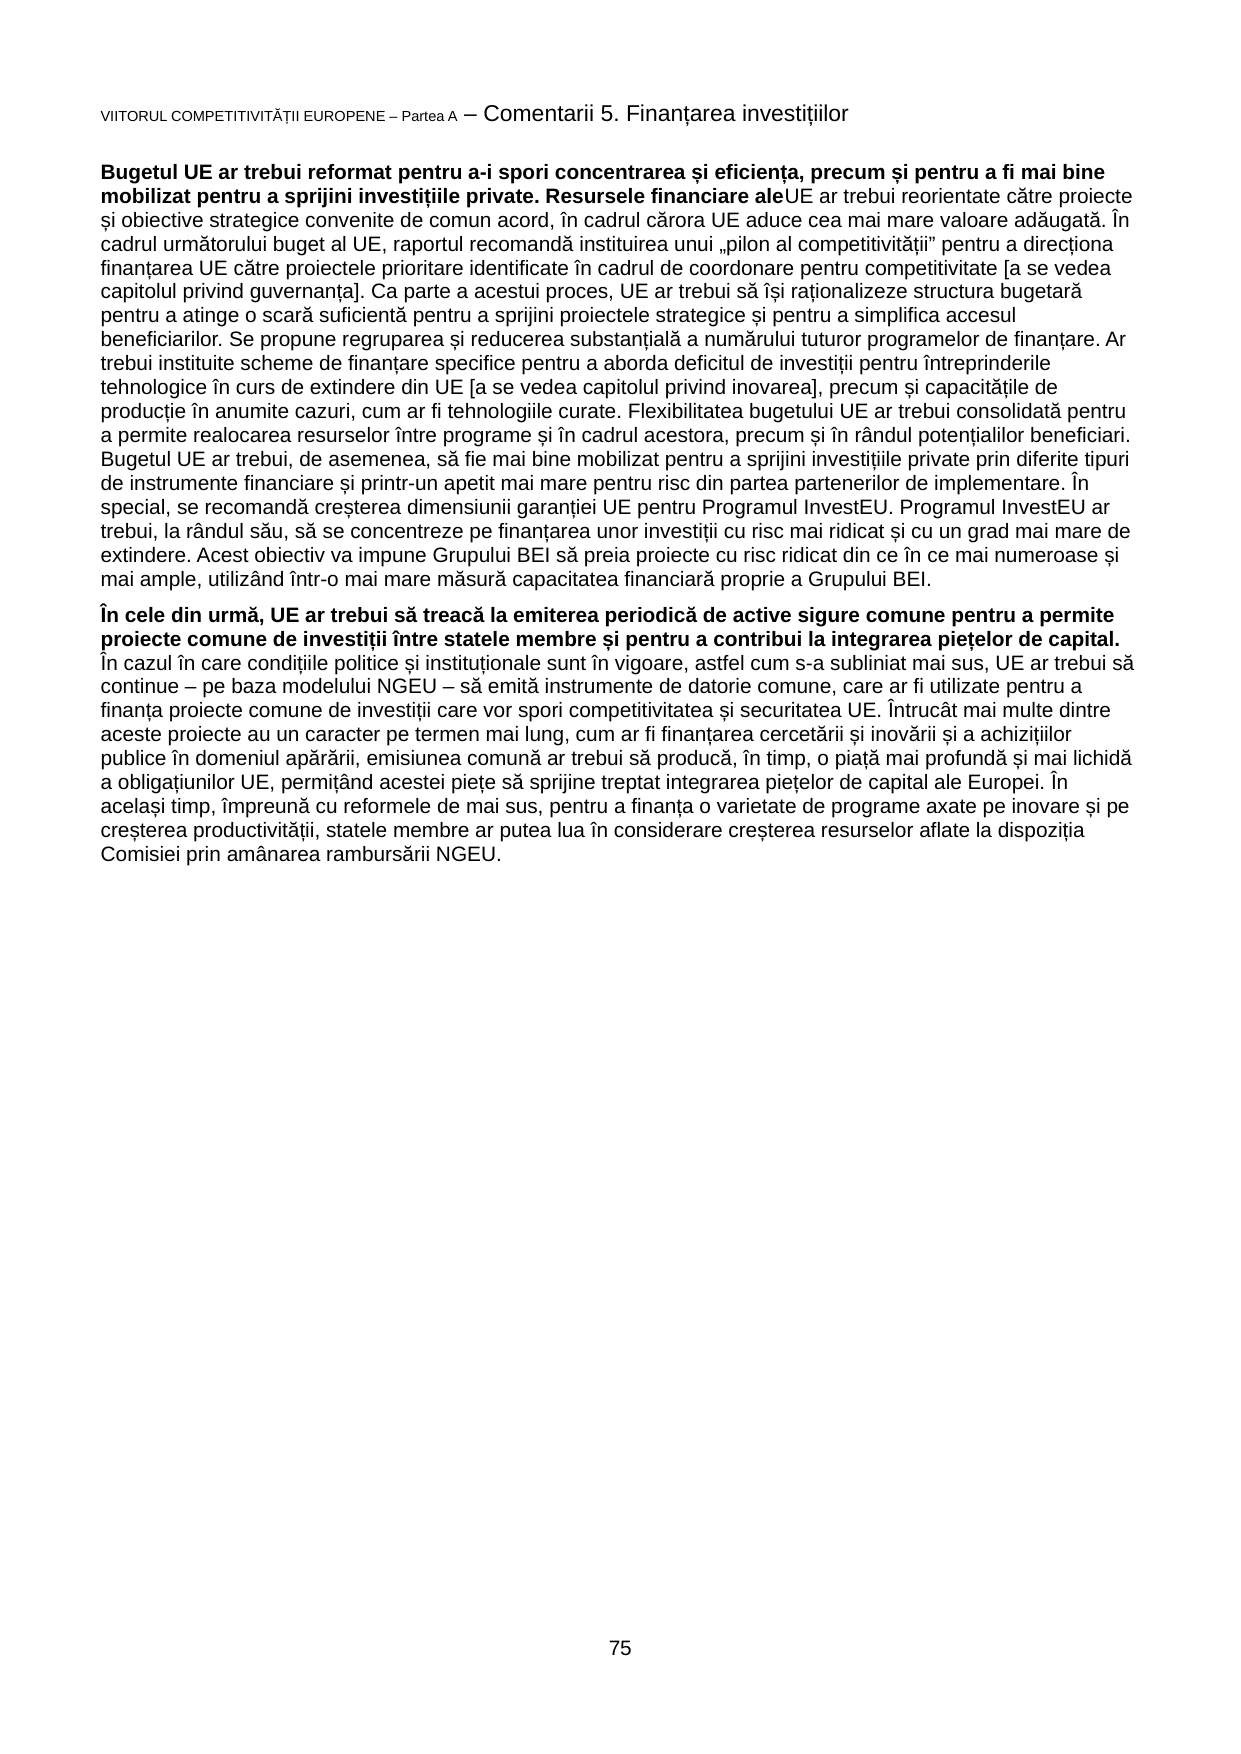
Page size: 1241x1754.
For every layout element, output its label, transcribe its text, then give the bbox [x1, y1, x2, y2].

text Bugetul UE ar trebui reformat pentru a-i spori concentrarea și eficiența, precum și pentru a fi mai bine mobilizat pentru a sprijini investițiile private. Resursele financiare aleUE ar trebui reorientate către proiecte și obiective strategice convenite de comun acord, în cadrul cărora UE aduce cea mai mare valoare adăugată. În cadrul următorului buget al UE, raportul recomandă instituirea unui „pilon al competitivității” pentru a direcționa finanțarea UE către proiectele prioritare identificate în cadrul de coordonare pentru competitivitate [a se vedea capitolul privind guvernanța]. Ca parte a acestui proces, UE ar trebui să își raționalizeze structura bugetară pentru a atinge o scară suficientă pentru a sprijini proiectele strategice și pentru a simplifica accesul beneficiarilor. Se propune regruparea și reducerea substanțială a numărului tuturor programelor de finanțare. Ar trebui instituite scheme de finanțare specifice pentru a aborda deficitul de investiții pentru întreprinderile tehnologice în curs de extindere din UE [a se vedea capitolul privind inovarea], precum și capacitățile de producție în anumite cazuri, cum ar fi tehnologiile curate. Flexibilitatea bugetului UE ar trebui consolidată pentru a permite realocarea resurselor între programe și în cadrul acestora, precum și în rândul potențialilor beneficiari. Bugetul UE ar trebui, de asemenea, să fie mai bine mobilizat pentru a sprijini investițiile private prin diferite tipuri de instrumente financiare și printr-un apetit mai mare pentru risc din partea partenerilor de implementare. În special, se recomandă creșterea dimensiunii garanției UE pentru Programul InvestEU. Programul InvestEU ar trebui, la rândul său, să se concentreze pe finanțarea unor investiții cu risc mai ridicat și cu un grad mai mare de extindere. Acest obiectiv va impune Grupului BEI să preia proiecte cu risc ridicat din ce în ce mai numeroase și mai ample, utilizând într-o mai mare măsură capacitatea financiară proprie a Grupului BEI. [100, 159, 1140, 591]
text În cele din urmă, UE ar trebui să treacă la emiterea periodică de active sigure comune pentru a permite proiecte comune de investiții între statele membre și pentru a contribui la integrarea piețelor de capital. În cazul în care condițiile politice și instituționale sunt în vigoare, astfel cum s-a subliniat mai sus, UE ar trebui să continue – pe baza modelului NGEU – să emită instrumente de datorie comune, care ar fi utilizate pentru a finanța proiecte comune de investiții care vor spori competitivitatea și securitatea UE. Întrucât mai multe dintre aceste proiecte au un caracter pe termen mai lung, cum ar fi finanțarea cercetării și inovării și a achizițiilor publice în domeniul apărării, emisiunea comună ar trebui să producă, în timp, o piață mai profundă și mai lichidă a obligațiunilor UE, permițând acestei piețe să sprijine treptat integrarea piețelor de capital ale Europei. În același timp, împreună cu reformele de mai sus, pentru a finanța o varietate de programe axate pe inovare și pe creșterea productivității, statele membre ar putea lua în considerare creșterea resurselor aflate la dispoziția Comisiei prin amânarea rambursării NGEU. [100, 602, 1140, 866]
